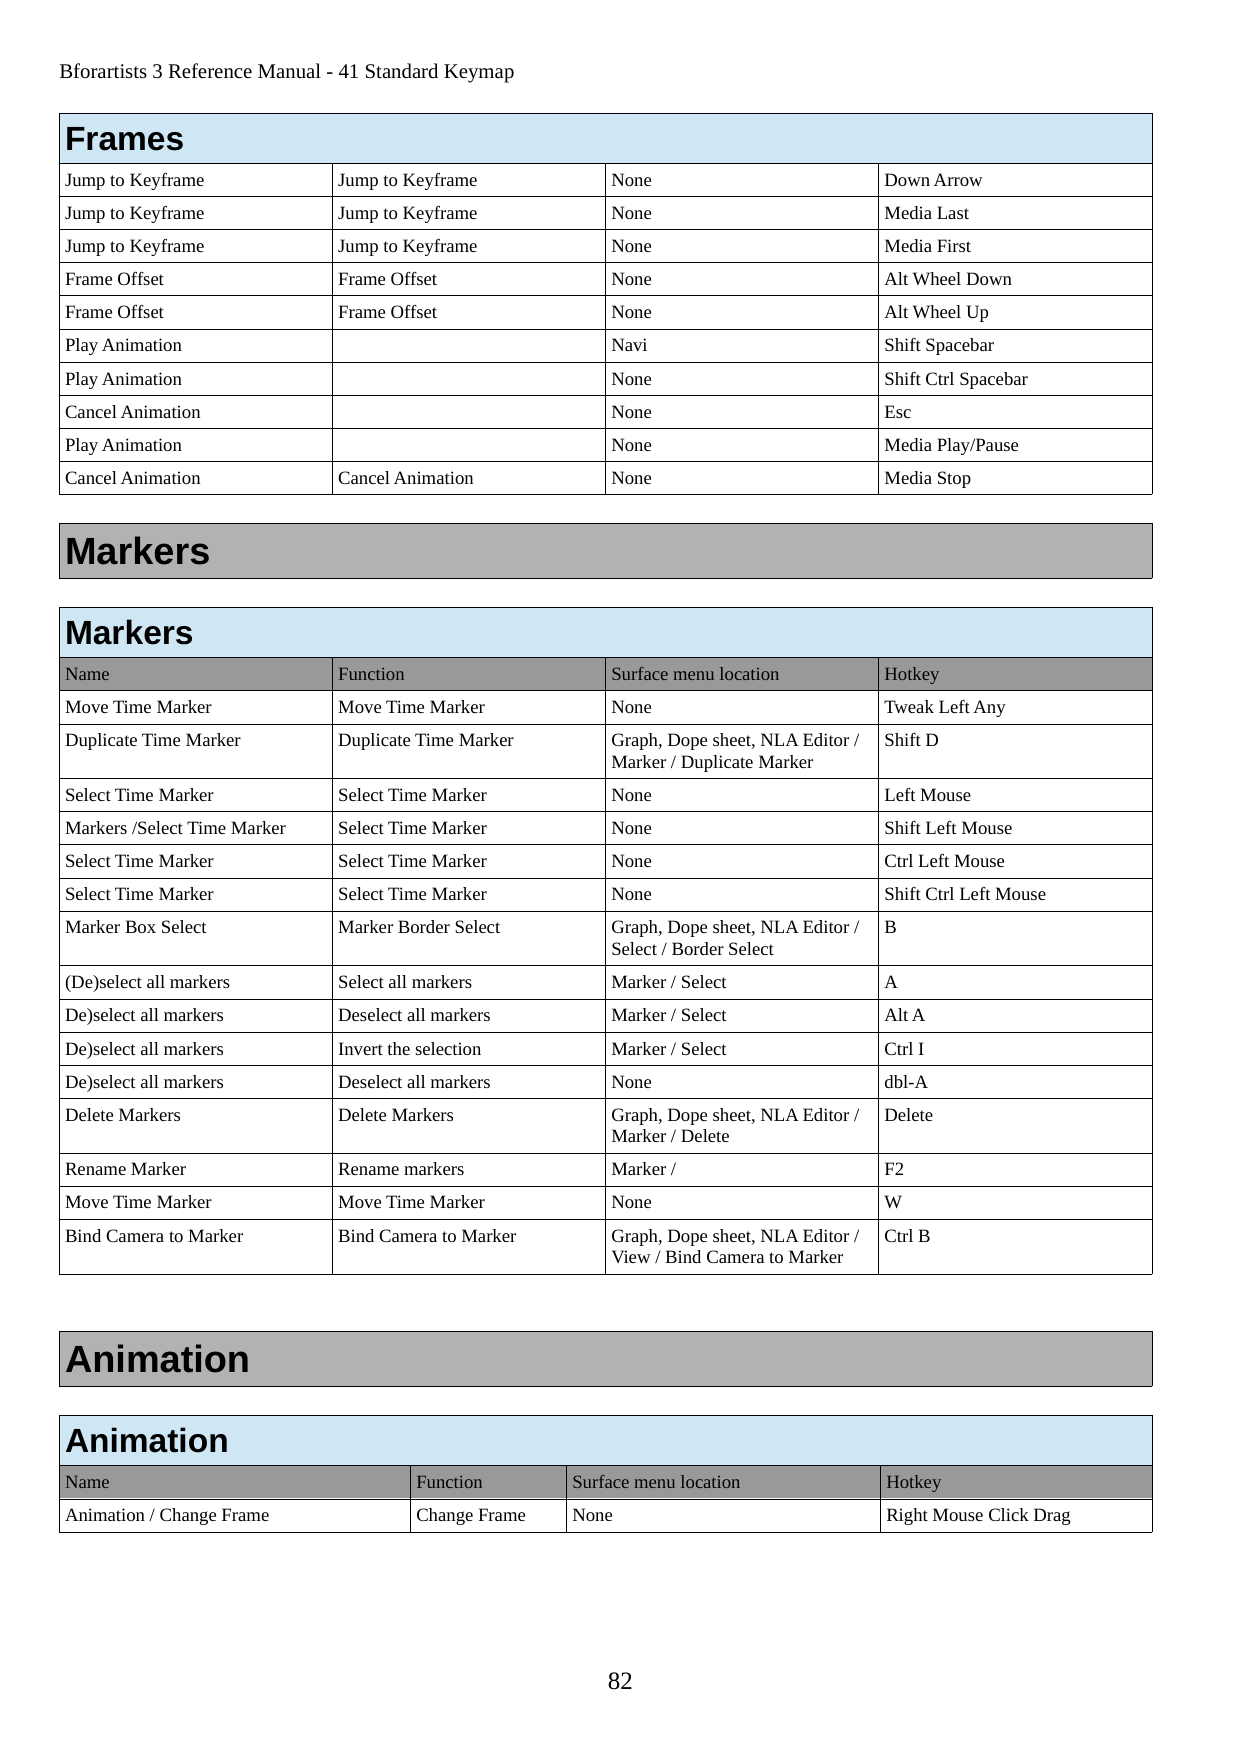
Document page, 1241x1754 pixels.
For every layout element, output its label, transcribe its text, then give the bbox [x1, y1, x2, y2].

table_cell Hotkey [881, 1466, 1152, 1498]
table_cell Move Time Marker [333, 691, 605, 723]
table_cell Jump to Keyframe [333, 164, 605, 196]
table_cell Cancel Animation [333, 462, 605, 494]
table_cell Shift D [879, 725, 1152, 778]
table_cell De)select all markers [60, 1000, 332, 1032]
table_cell Right Mouse Click Drag [881, 1500, 1152, 1532]
table_cell None [606, 164, 878, 196]
table_cell Marker / Select [606, 966, 878, 998]
table_cell Shift Ctrl Spacebar [879, 363, 1152, 395]
table_cell Deselect all markers [333, 1000, 605, 1032]
table_cell None [606, 845, 878, 877]
table_cell Jump to Keyframe [60, 164, 332, 196]
table_cell Frame Offset [60, 263, 332, 295]
table_cell Cancel Animation [60, 396, 332, 428]
table_cell Hotkey [879, 658, 1152, 690]
table_cell Ctrl I [879, 1033, 1152, 1065]
table_cell Cancel Animation [60, 462, 332, 494]
table_cell Media Stop [879, 462, 1152, 494]
table_cell None [606, 879, 878, 911]
table_cell Markers /Select Time Marker [60, 812, 332, 844]
table_cell Select Time Marker [60, 779, 332, 811]
table_cell Esc [879, 396, 1152, 428]
table_cell B [879, 912, 1152, 965]
table_cell (De)select all markers [60, 966, 332, 998]
table_cell [333, 363, 605, 395]
table_cell F2 [879, 1154, 1152, 1186]
table_cell Bind Camera to Marker [60, 1220, 332, 1273]
table_cell Select Time Marker [333, 879, 605, 911]
table_cell Surface menu location [606, 658, 878, 690]
table_header Animation [60, 1416, 1152, 1465]
table_cell Jump to Keyframe [60, 230, 332, 262]
table_cell Select all markers [333, 966, 605, 998]
table_cell Graph, Dope sheet, NLA Editor / Marker / Delete [606, 1099, 878, 1152]
table_cell None [606, 230, 878, 262]
table_cell Delete Markers [60, 1099, 332, 1152]
table_cell Select Time Marker [333, 812, 605, 844]
table_cell Marker / Select [606, 1033, 878, 1065]
table_cell Select Time Marker [333, 845, 605, 877]
table_cell [333, 396, 605, 428]
table_cell Move Time Marker [60, 691, 332, 723]
table_cell Play Animation [60, 330, 332, 362]
table_cell Move Time Marker [333, 1187, 605, 1219]
table_cell Bind Camera to Marker [333, 1220, 605, 1273]
table_cell Delete Markers [333, 1099, 605, 1152]
table_cell Navi [606, 330, 878, 362]
table_cell Shift Left Mouse [879, 812, 1152, 844]
table_cell None [606, 812, 878, 844]
table_cell De)select all markers [60, 1066, 332, 1098]
table_cell Marker Box Select [60, 912, 332, 965]
table_cell Shift Spacebar [879, 330, 1152, 362]
table_cell Jump to Keyframe [333, 230, 605, 262]
table_cell Move Time Marker [60, 1187, 332, 1219]
table_cell None [606, 462, 878, 494]
table_cell None [567, 1500, 880, 1532]
table_cell None [606, 1187, 878, 1219]
table_cell Left Mouse [879, 779, 1152, 811]
table_cell Duplicate Time Marker [60, 725, 332, 778]
table_cell None [606, 779, 878, 811]
table_cell Deselect all markers [333, 1066, 605, 1098]
table_cell dbl-A [879, 1066, 1152, 1098]
table_cell None [606, 396, 878, 428]
table_cell Jump to Keyframe [333, 197, 605, 229]
table_header Markers [60, 608, 1152, 657]
table_header Animation [60, 1332, 1152, 1386]
table_cell Surface menu location [567, 1466, 880, 1498]
table_cell Play Animation [60, 429, 332, 461]
table_cell Down Arrow [879, 164, 1152, 196]
table_cell Tweak Left Any [879, 691, 1152, 723]
table_cell Frame Offset [333, 296, 605, 328]
table_cell Marker / Select [606, 1000, 878, 1032]
table_cell Jump to Keyframe [60, 197, 332, 229]
table_cell [333, 429, 605, 461]
table_cell De)select all markers [60, 1033, 332, 1065]
table_cell Name [60, 1466, 410, 1498]
table_cell Function [333, 658, 605, 690]
table_cell Rename Marker [60, 1154, 332, 1186]
table_cell None [606, 263, 878, 295]
table_cell Graph, Dope sheet, NLA Editor / Marker / Duplicate Marker [606, 725, 878, 778]
table_cell Invert the selection [333, 1033, 605, 1065]
table_cell Function [411, 1466, 566, 1498]
table_cell Graph, Dope sheet, NLA Editor / Select / Border Select [606, 912, 878, 965]
table_cell Alt A [879, 1000, 1152, 1032]
table_cell W [879, 1187, 1152, 1219]
table_cell Media Last [879, 197, 1152, 229]
table_cell Frame Offset [333, 263, 605, 295]
table_cell None [606, 197, 878, 229]
table_cell Alt Wheel Up [879, 296, 1152, 328]
table_cell None [606, 1066, 878, 1098]
table_cell A [879, 966, 1152, 998]
table_cell Alt Wheel Down [879, 263, 1152, 295]
table_cell Graph, Dope sheet, NLA Editor / View / Bind Camera to Marker [606, 1220, 878, 1273]
table_cell Media First [879, 230, 1152, 262]
table_cell Rename markers [333, 1154, 605, 1186]
table_cell Marker Border Select [333, 912, 605, 965]
table_cell Ctrl Left Mouse [879, 845, 1152, 877]
table_cell Change Frame [411, 1500, 566, 1532]
table_cell Select Time Marker [60, 879, 332, 911]
table_header Frames [60, 114, 1152, 163]
table_cell Ctrl B [879, 1220, 1152, 1273]
table_cell Shift Ctrl Left Mouse [879, 879, 1152, 911]
table_cell [333, 330, 605, 362]
table_cell Select Time Marker [60, 845, 332, 877]
table_cell None [606, 363, 878, 395]
table_cell Name [60, 658, 332, 690]
table_cell Select Time Marker [333, 779, 605, 811]
table_cell Delete [879, 1099, 1152, 1152]
table_header Markers [60, 524, 1152, 578]
table_cell None [606, 429, 878, 461]
table_cell None [606, 691, 878, 723]
table_cell Duplicate Time Marker [333, 725, 605, 778]
table_cell Media Play/Pause [879, 429, 1152, 461]
table_cell Animation / Change Frame [60, 1500, 410, 1532]
table_cell Frame Offset [60, 296, 332, 328]
table_cell Play Animation [60, 363, 332, 395]
table_cell None [606, 296, 878, 328]
table_cell Marker / [606, 1154, 878, 1186]
